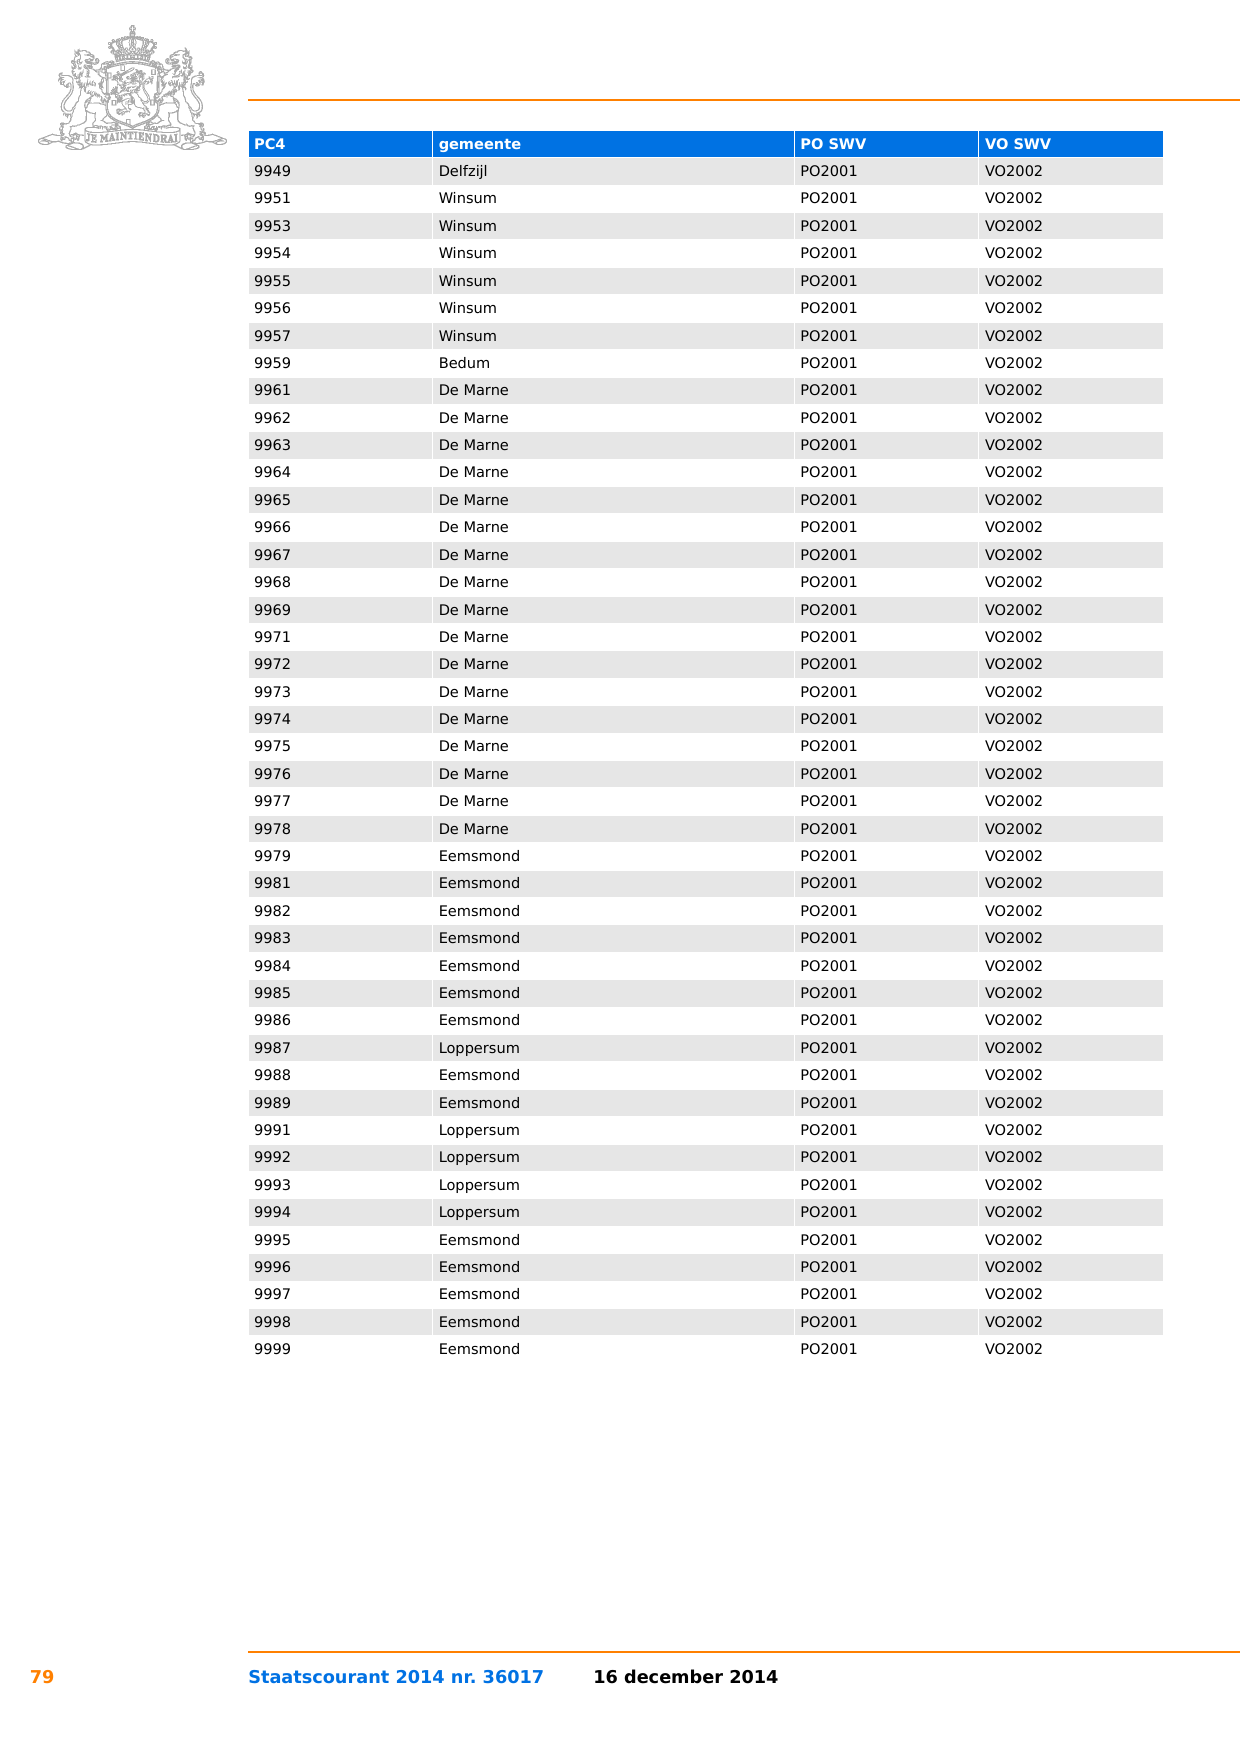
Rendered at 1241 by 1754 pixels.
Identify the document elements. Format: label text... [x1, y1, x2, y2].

table_cell 9982 [249, 898, 432, 924]
table_cell VO2002 [979, 651, 1163, 678]
table_cell VO2002 [979, 1282, 1163, 1308]
table_cell 9966 [249, 515, 432, 541]
table_cell De Marne [433, 816, 794, 842]
table_cell 9977 [249, 789, 432, 815]
table_cell 9963 [249, 432, 432, 459]
table_cell Winsum [433, 323, 794, 349]
table_cell De Marne [433, 789, 794, 815]
table_cell 9968 [249, 569, 432, 596]
table_cell VO2002 [979, 1090, 1163, 1116]
table_header PC4 [249, 131, 432, 157]
table_cell 9956 [249, 295, 432, 322]
table_cell PO2001 [795, 980, 978, 1007]
table_cell VO2002 [979, 460, 1163, 486]
table_cell 9969 [249, 597, 432, 623]
table_cell PO2001 [795, 1008, 978, 1034]
table_cell VO2002 [979, 953, 1163, 979]
table_cell 9991 [249, 1117, 432, 1143]
table_cell VO2002 [979, 761, 1163, 787]
table_cell PO2001 [795, 1172, 978, 1198]
table_cell VO2002 [979, 213, 1163, 239]
table_cell De Marne [433, 405, 794, 431]
table_cell VO2002 [979, 1199, 1163, 1226]
table_cell 9995 [249, 1227, 432, 1253]
table_cell De Marne [433, 378, 794, 404]
table_cell Eemsmond [433, 1227, 794, 1253]
table_cell VO2002 [979, 1227, 1163, 1253]
table_cell 9959 [249, 350, 432, 376]
table_cell 9986 [249, 1008, 432, 1034]
table_cell PO2001 [795, 871, 978, 897]
table_cell 9974 [249, 706, 432, 733]
table_cell 9983 [249, 925, 432, 952]
table_cell 9971 [249, 624, 432, 650]
table_cell De Marne [433, 487, 794, 513]
table_cell PO2001 [795, 460, 978, 486]
table_cell Loppersum [433, 1035, 794, 1061]
table_cell VO2002 [979, 679, 1163, 705]
table_cell VO2002 [979, 1254, 1163, 1281]
table_cell PO2001 [795, 843, 978, 869]
table_cell Loppersum [433, 1117, 794, 1143]
table_cell VO2002 [979, 241, 1163, 267]
table_cell Eemsmond [433, 1254, 794, 1281]
table_cell 9962 [249, 405, 432, 431]
table_cell Loppersum [433, 1172, 794, 1198]
table_cell PO2001 [795, 816, 978, 842]
table_cell PO2001 [795, 624, 978, 650]
table_cell PO2001 [795, 268, 978, 294]
table_cell Eemsmond [433, 1063, 794, 1089]
table_cell PO2001 [795, 569, 978, 596]
table_cell PO2001 [795, 542, 978, 568]
table_cell VO2002 [979, 980, 1163, 1007]
table_cell De Marne [433, 651, 794, 678]
table_cell VO2002 [979, 515, 1163, 541]
table_cell 9975 [249, 734, 432, 760]
table_cell 9954 [249, 241, 432, 267]
table_cell PO2001 [795, 925, 978, 952]
table_cell De Marne [433, 706, 794, 733]
table_cell 9976 [249, 761, 432, 787]
table_cell VO2002 [979, 816, 1163, 842]
table_cell VO2002 [979, 1117, 1163, 1143]
table_cell PO2001 [795, 1199, 978, 1226]
table_cell PO2001 [795, 597, 978, 623]
table_cell VO2002 [979, 1309, 1163, 1335]
table_cell PO2001 [795, 1117, 978, 1143]
table_cell VO2002 [979, 597, 1163, 623]
table_cell VO2002 [979, 734, 1163, 760]
table_cell 9998 [249, 1309, 432, 1335]
table_cell PO2001 [795, 706, 978, 733]
table_cell VO2002 [979, 378, 1163, 404]
table_cell Eemsmond [433, 1008, 794, 1034]
table_cell PO2001 [795, 1063, 978, 1089]
table_cell VO2002 [979, 871, 1163, 897]
table_cell 9973 [249, 679, 432, 705]
table_cell 9988 [249, 1063, 432, 1089]
table_cell PO2001 [795, 679, 978, 705]
table_cell PO2001 [795, 1227, 978, 1253]
table_cell VO2002 [979, 789, 1163, 815]
table_cell PO2001 [795, 1336, 978, 1363]
table_cell De Marne [433, 432, 794, 459]
table_cell VO2002 [979, 706, 1163, 733]
table_cell VO2002 [979, 487, 1163, 513]
table_cell PO2001 [795, 405, 978, 431]
table_cell PO2001 [795, 432, 978, 459]
table_cell PO2001 [795, 186, 978, 212]
table_cell Winsum [433, 268, 794, 294]
table_cell Bedum [433, 350, 794, 376]
table_cell PO2001 [795, 898, 978, 924]
table_cell 9984 [249, 953, 432, 979]
table_cell PO2001 [795, 295, 978, 322]
table_cell Eemsmond [433, 898, 794, 924]
table_cell 9964 [249, 460, 432, 486]
table_cell Delfzijl [433, 158, 794, 185]
table_cell VO2002 [979, 624, 1163, 650]
table_cell De Marne [433, 542, 794, 568]
table_cell VO2002 [979, 158, 1163, 185]
table_cell 9979 [249, 843, 432, 869]
table_cell PO2001 [795, 761, 978, 787]
table_cell Eemsmond [433, 953, 794, 979]
table_cell 9965 [249, 487, 432, 513]
table_cell 9999 [249, 1336, 432, 1363]
table_cell PO2001 [795, 1254, 978, 1281]
table_cell 9985 [249, 980, 432, 1007]
table_cell VO2002 [979, 1172, 1163, 1198]
table_cell 9989 [249, 1090, 432, 1116]
table_cell 9993 [249, 1172, 432, 1198]
table_cell PO2001 [795, 241, 978, 267]
table_cell VO2002 [979, 295, 1163, 322]
table_cell PO2001 [795, 1309, 978, 1335]
table_cell 9953 [249, 213, 432, 239]
table_cell Winsum [433, 295, 794, 322]
table_cell 9994 [249, 1199, 432, 1226]
picture [38, 25, 227, 150]
table_cell De Marne [433, 734, 794, 760]
table_cell 9978 [249, 816, 432, 842]
table_cell Eemsmond [433, 1309, 794, 1335]
table_cell PO2001 [795, 378, 978, 404]
table_cell VO2002 [979, 1008, 1163, 1034]
table_cell VO2002 [979, 1063, 1163, 1089]
table_cell VO2002 [979, 542, 1163, 568]
table_header PO SWV [795, 131, 978, 157]
table_header gemeente [433, 131, 794, 157]
table_cell 9949 [249, 158, 432, 185]
table_cell PO2001 [795, 953, 978, 979]
table_cell PO2001 [795, 213, 978, 239]
table_cell VO2002 [979, 323, 1163, 349]
table_cell 9996 [249, 1254, 432, 1281]
table_cell 9951 [249, 186, 432, 212]
table_cell PO2001 [795, 1145, 978, 1171]
table_cell Winsum [433, 241, 794, 267]
table_cell Winsum [433, 213, 794, 239]
table_cell VO2002 [979, 925, 1163, 952]
table_cell De Marne [433, 624, 794, 650]
table_cell PO2001 [795, 350, 978, 376]
table_cell Eemsmond [433, 843, 794, 869]
table_cell VO2002 [979, 1145, 1163, 1171]
table_cell 9967 [249, 542, 432, 568]
table_cell PO2001 [795, 789, 978, 815]
table_cell PO2001 [795, 158, 978, 185]
table_cell PO2001 [795, 487, 978, 513]
table_cell Eemsmond [433, 1336, 794, 1363]
table_cell VO2002 [979, 432, 1163, 459]
table_cell 9957 [249, 323, 432, 349]
table_cell PO2001 [795, 651, 978, 678]
table_cell Eemsmond [433, 1090, 794, 1116]
table_cell 9961 [249, 378, 432, 404]
table_cell Winsum [433, 186, 794, 212]
table_cell PO2001 [795, 1035, 978, 1061]
table_cell Loppersum [433, 1199, 794, 1226]
table_cell VO2002 [979, 1336, 1163, 1363]
table_cell 9955 [249, 268, 432, 294]
table_cell PO2001 [795, 734, 978, 760]
table_cell VO2002 [979, 350, 1163, 376]
table_cell 9987 [249, 1035, 432, 1061]
table_cell 9981 [249, 871, 432, 897]
table_cell Loppersum [433, 1145, 794, 1171]
table_cell PO2001 [795, 1090, 978, 1116]
table_cell VO2002 [979, 268, 1163, 294]
table_cell 9972 [249, 651, 432, 678]
table_cell VO2002 [979, 186, 1163, 212]
table_cell VO2002 [979, 898, 1163, 924]
table_header VO SWV [979, 131, 1163, 157]
table_cell PO2001 [795, 1282, 978, 1308]
table_cell PO2001 [795, 323, 978, 349]
table_cell De Marne [433, 597, 794, 623]
table_cell Eemsmond [433, 925, 794, 952]
table_cell Eemsmond [433, 871, 794, 897]
table_cell Eemsmond [433, 1282, 794, 1308]
table_cell De Marne [433, 460, 794, 486]
table_cell 9997 [249, 1282, 432, 1308]
table_cell VO2002 [979, 1035, 1163, 1061]
table_cell De Marne [433, 515, 794, 541]
table_cell De Marne [433, 761, 794, 787]
table_cell Eemsmond [433, 980, 794, 1007]
table_cell VO2002 [979, 843, 1163, 869]
table_cell 9992 [249, 1145, 432, 1171]
table_cell De Marne [433, 569, 794, 596]
table_cell VO2002 [979, 569, 1163, 596]
table_cell De Marne [433, 679, 794, 705]
table_cell PO2001 [795, 515, 978, 541]
table_cell VO2002 [979, 405, 1163, 431]
